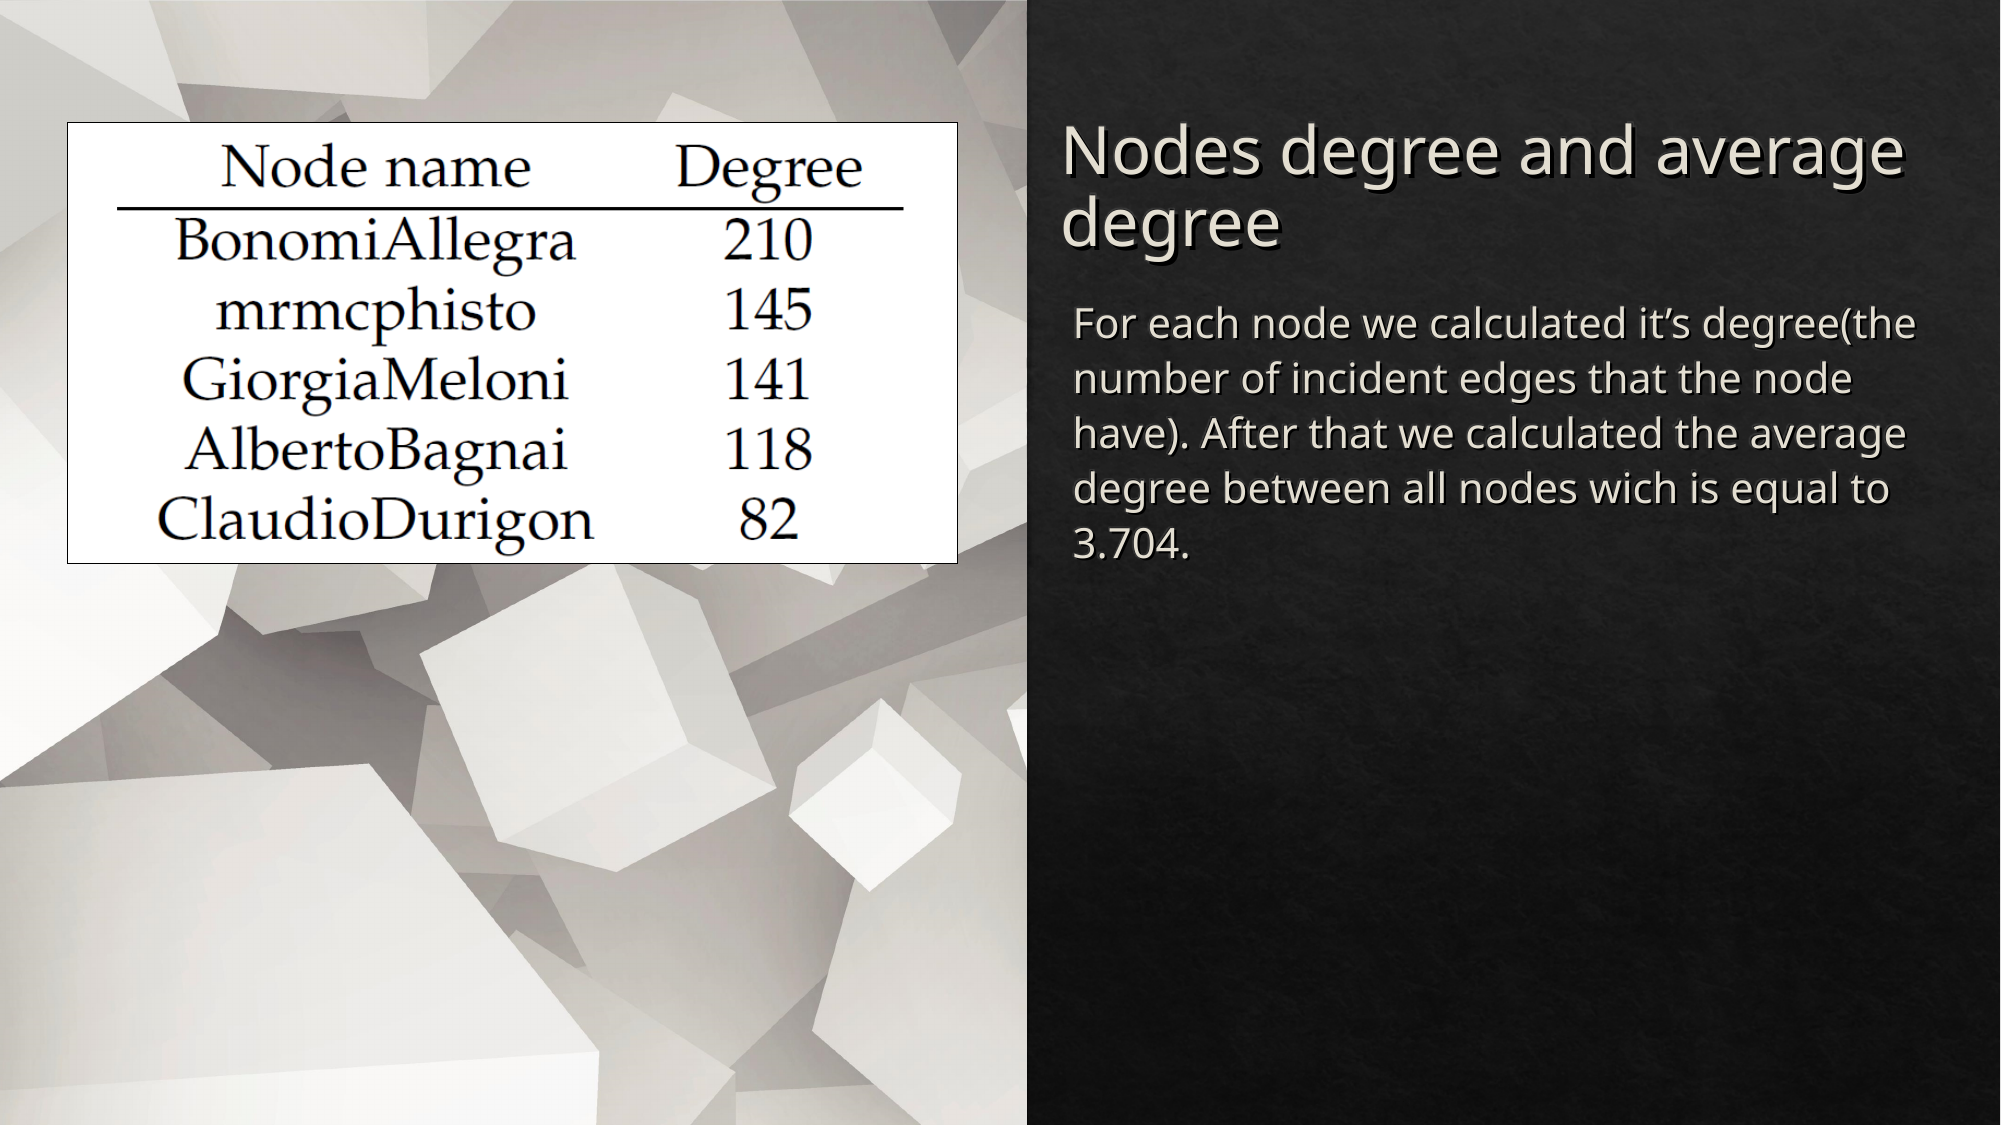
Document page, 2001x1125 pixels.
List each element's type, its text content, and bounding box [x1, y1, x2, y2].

picture [0, 0, 2000, 1125]
list For each node we calculated it’s degree(the number of incident edges that the node have). After that we calculated the average degree between all nodes wich is equal to 3.704. [1045, 284, 1967, 950]
title Nodes degree and average degree [1045, 109, 1967, 269]
